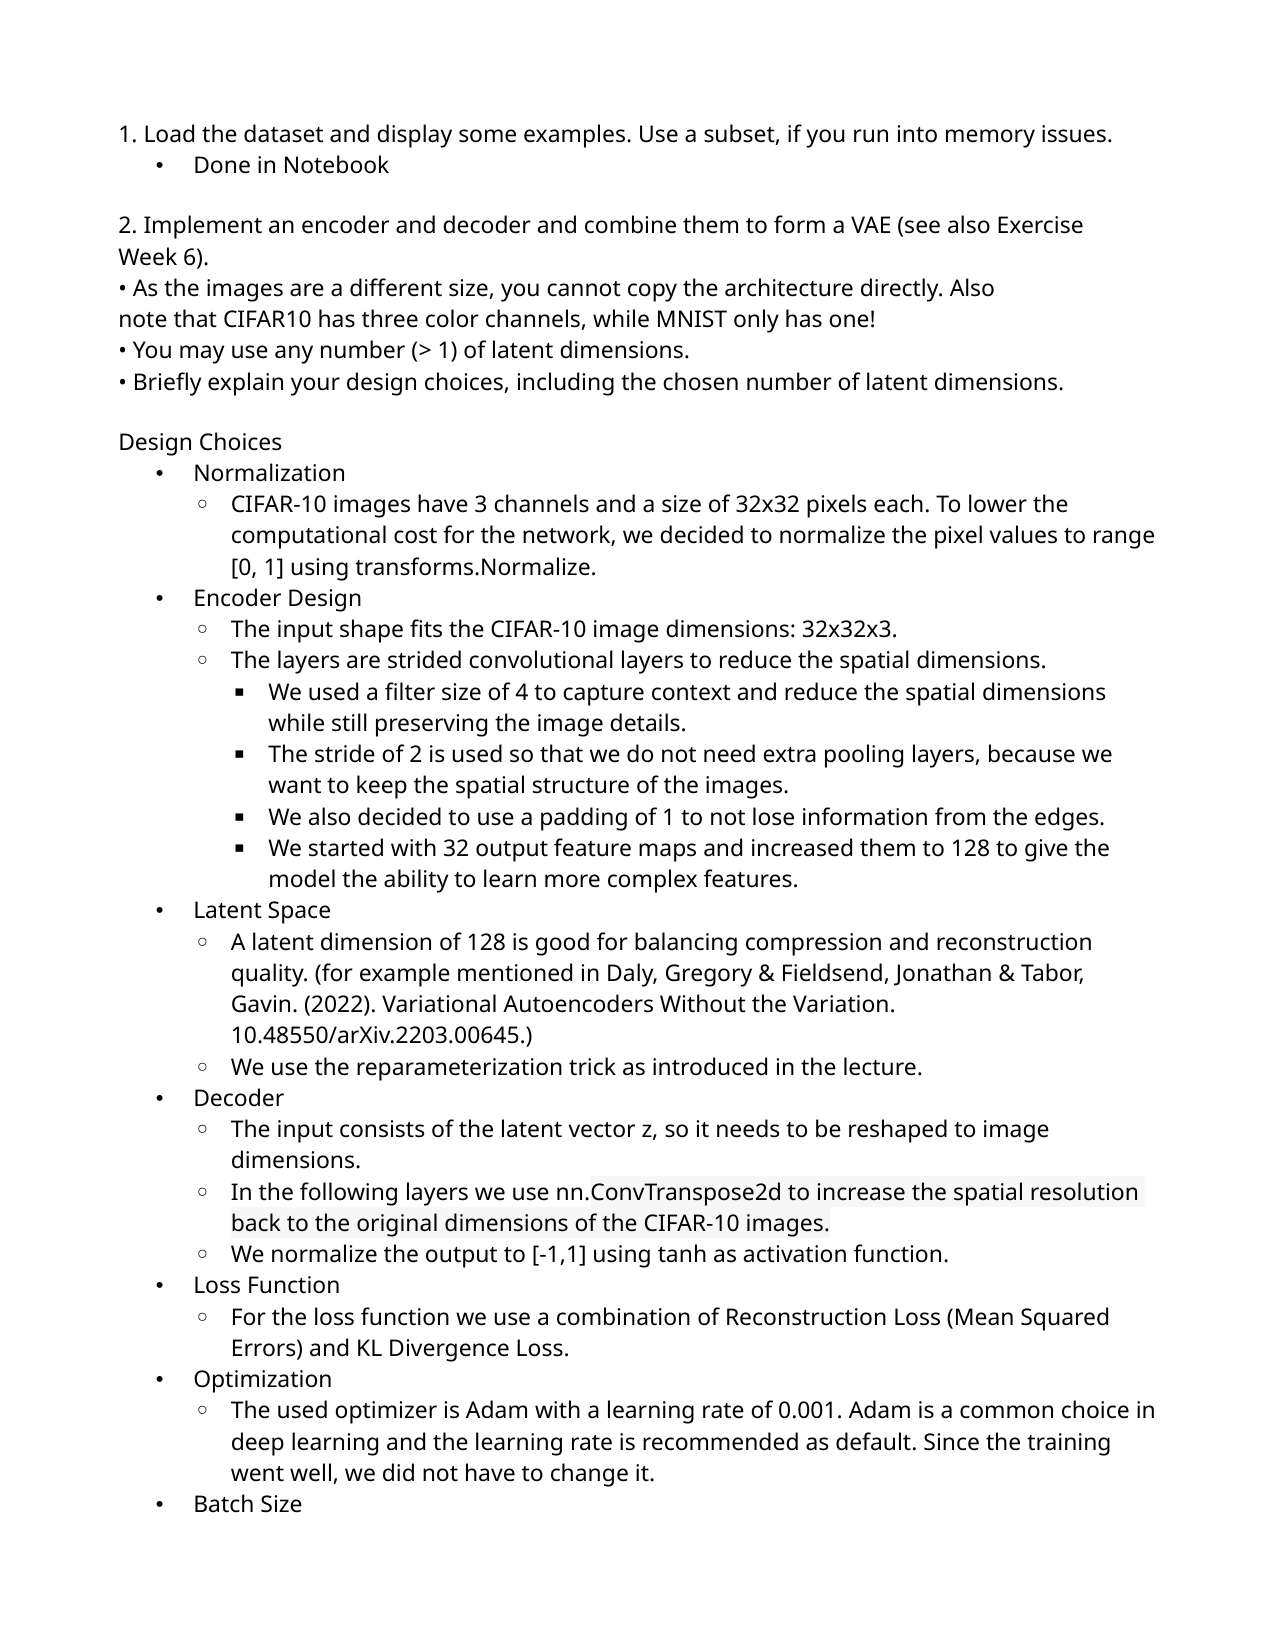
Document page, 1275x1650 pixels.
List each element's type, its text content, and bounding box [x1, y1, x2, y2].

text Design Choices [118, 426, 1157, 457]
text 2. Implement an encoder and decoder and combine them to form a VAE (see also Exercise [118, 209, 1157, 241]
list The stride of 2 is used so that we do not need extra pooling layers, because we want to keep the spatial structure of the images. [231, 738, 1157, 801]
list Normalization [156, 457, 1157, 488]
list The input shape fits the CIFAR-10 image dimensions: 32x32x3. [193, 613, 1157, 644]
list Decoder [156, 1082, 1157, 1113]
text 1. Load the dataset and display some examples. Use a subset, if you run into memory issues. [118, 118, 1157, 149]
text • As the images are a different size, you cannot copy the architecture directly. Also [118, 272, 1157, 303]
list Optimization [156, 1363, 1157, 1394]
list The layers are strided convolutional layers to reduce the spatial dimensions. [193, 644, 1157, 676]
list A latent dimension of 128 is good for balancing compression and reconstruction quality. (for example mentioned in Daly, Gregory & Fieldsend, Jonathan & Tabor, Gavin. (2022). Variational Autoencoders Without the Variation. 10.48550/arXiv.2203.00645.) [193, 926, 1157, 1051]
list We also decided to use a padding of 1 to not lose information from the edges. [231, 801, 1157, 832]
list Encoder Design [156, 582, 1157, 613]
text • Briefly explain your design choices, including the chosen number of latent dimensions. [118, 366, 1157, 397]
list In the following layers we use nn.ConvTranspose2d to increase the spatial resolution back to the original dimensions of the CIFAR-10 images. [193, 1176, 1157, 1238]
list The input consists of the latent vector z, so it needs to be reshaped to image dimensions. [193, 1113, 1157, 1176]
text Week 6). [118, 241, 1157, 272]
list Latent Space [156, 894, 1157, 926]
list The used optimizer is Adam with a learning rate of 0.001. Adam is a common choice in deep learning and the learning rate is recommended as default. Since the training went well, we did not have to change it. [193, 1394, 1157, 1488]
list For the loss function we use a combination of Reconstruction Loss (Mean Squared Errors) and KL Divergence Loss. [193, 1301, 1157, 1363]
text note that CIFAR10 has three color channels, while MNIST only has one! [118, 303, 1157, 334]
list Loss Function [156, 1269, 1157, 1301]
list We normalize the output to [-1,1] using tanh as activation function. [193, 1238, 1157, 1269]
list We use the reparameterization trick as introduced in the lecture. [193, 1051, 1157, 1082]
list We started with 32 output feature maps and increased them to 128 to give the model the ability to learn more complex features. [231, 832, 1157, 894]
list CIFAR-10 images have 3 channels and a size of 32x32 pixels each. To lower the computational cost for the network, we decided to normalize the pixel values to range [0, 1] using transforms.Normalize. [193, 488, 1157, 582]
list Done in Notebook [156, 149, 1157, 181]
list We used a filter size of 4 to capture context and reduce the spatial dimensions while still preserving the image details. [231, 676, 1157, 738]
text • You may use any number (> 1) of latent dimensions. [118, 334, 1157, 366]
list Batch Size [156, 1488, 1157, 1519]
